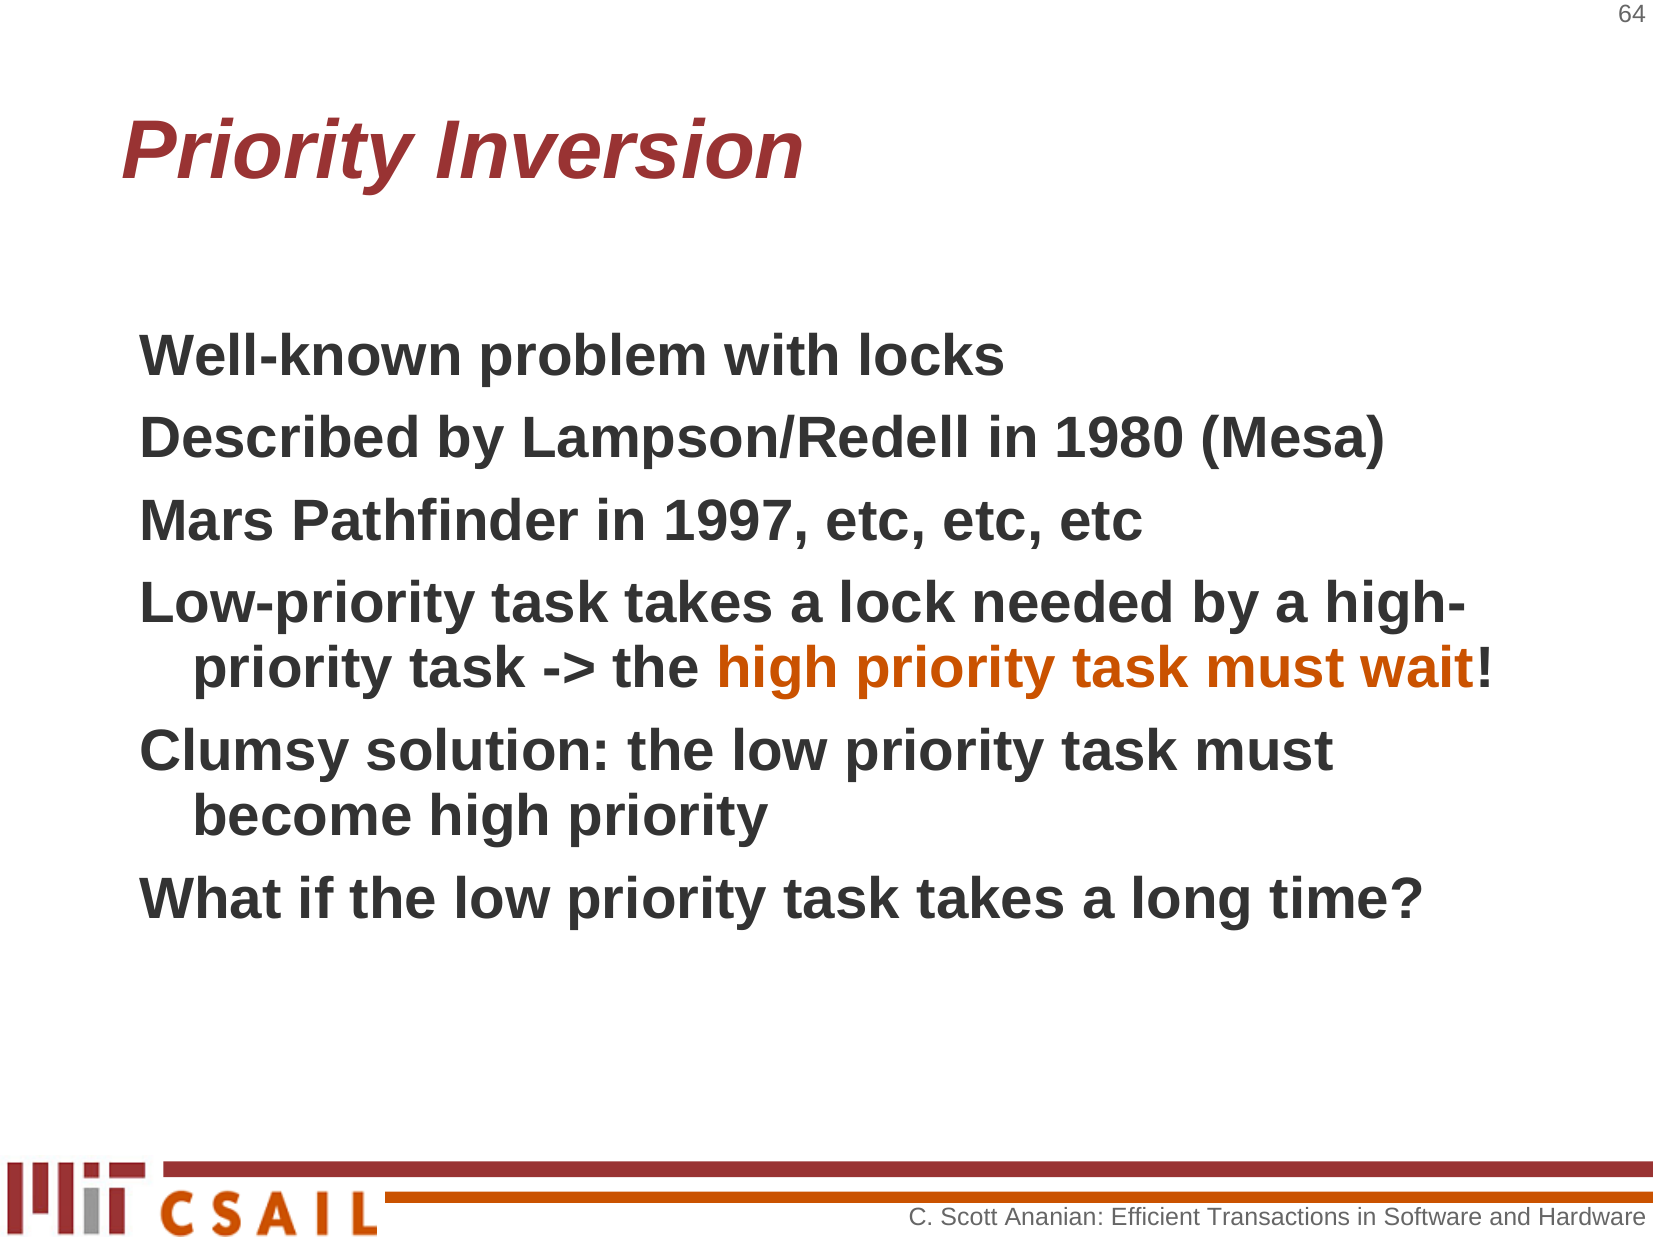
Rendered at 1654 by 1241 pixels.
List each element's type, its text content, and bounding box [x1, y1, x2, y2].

list Well-known problem with locks Described by Lampson/Redell in 1980 (Mesa) Mars Pathfinder in 1997, etc, etc, etc Low-priority task takes a lock needed by a high-priority task -> the high priority task must wait! Clumsy solution: the low priority task must become high priority What if the low priority task takes a long time? [121, 322, 1561, 1133]
title Priority Inversion [121, 46, 1534, 254]
picture [0, 1155, 377, 1237]
